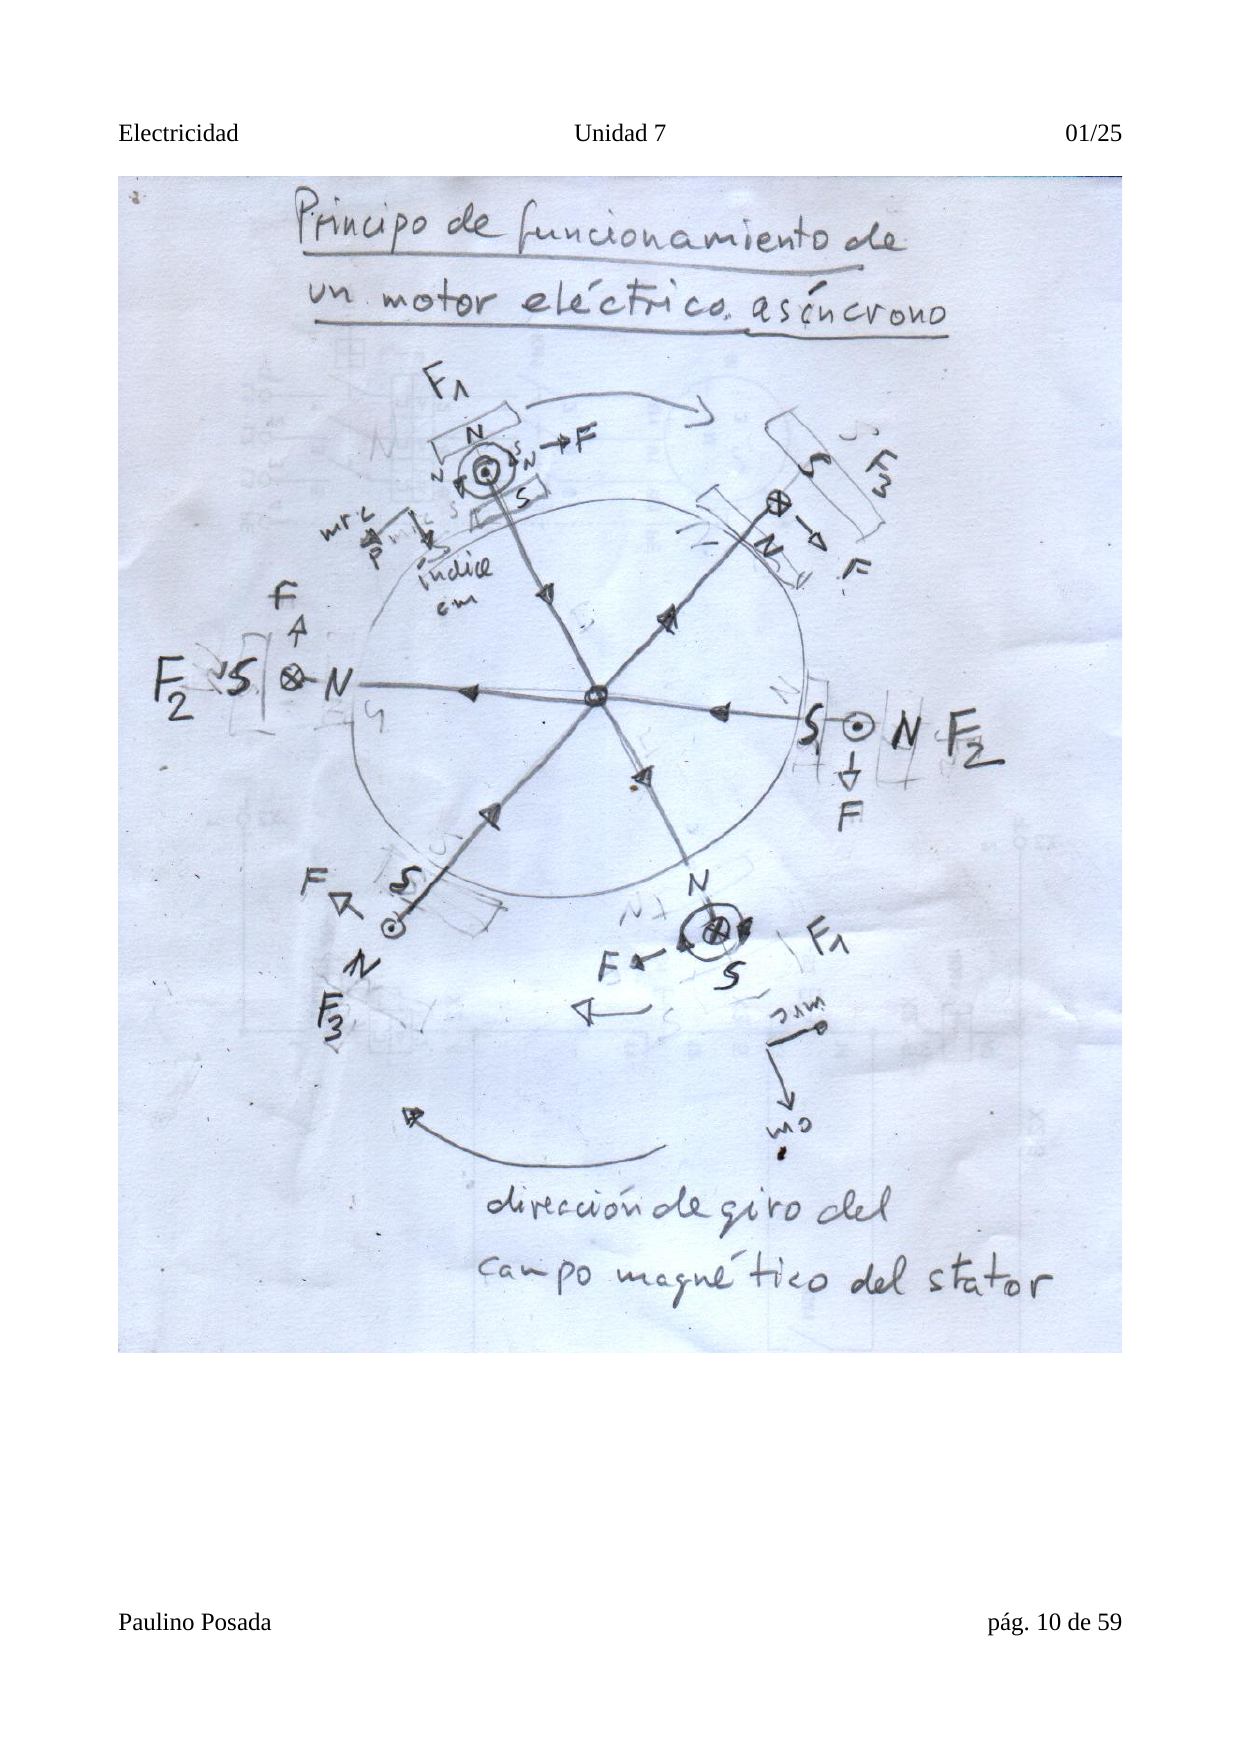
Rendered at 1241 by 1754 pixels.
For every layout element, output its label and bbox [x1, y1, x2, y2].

picture [118, 176, 1123, 1353]
